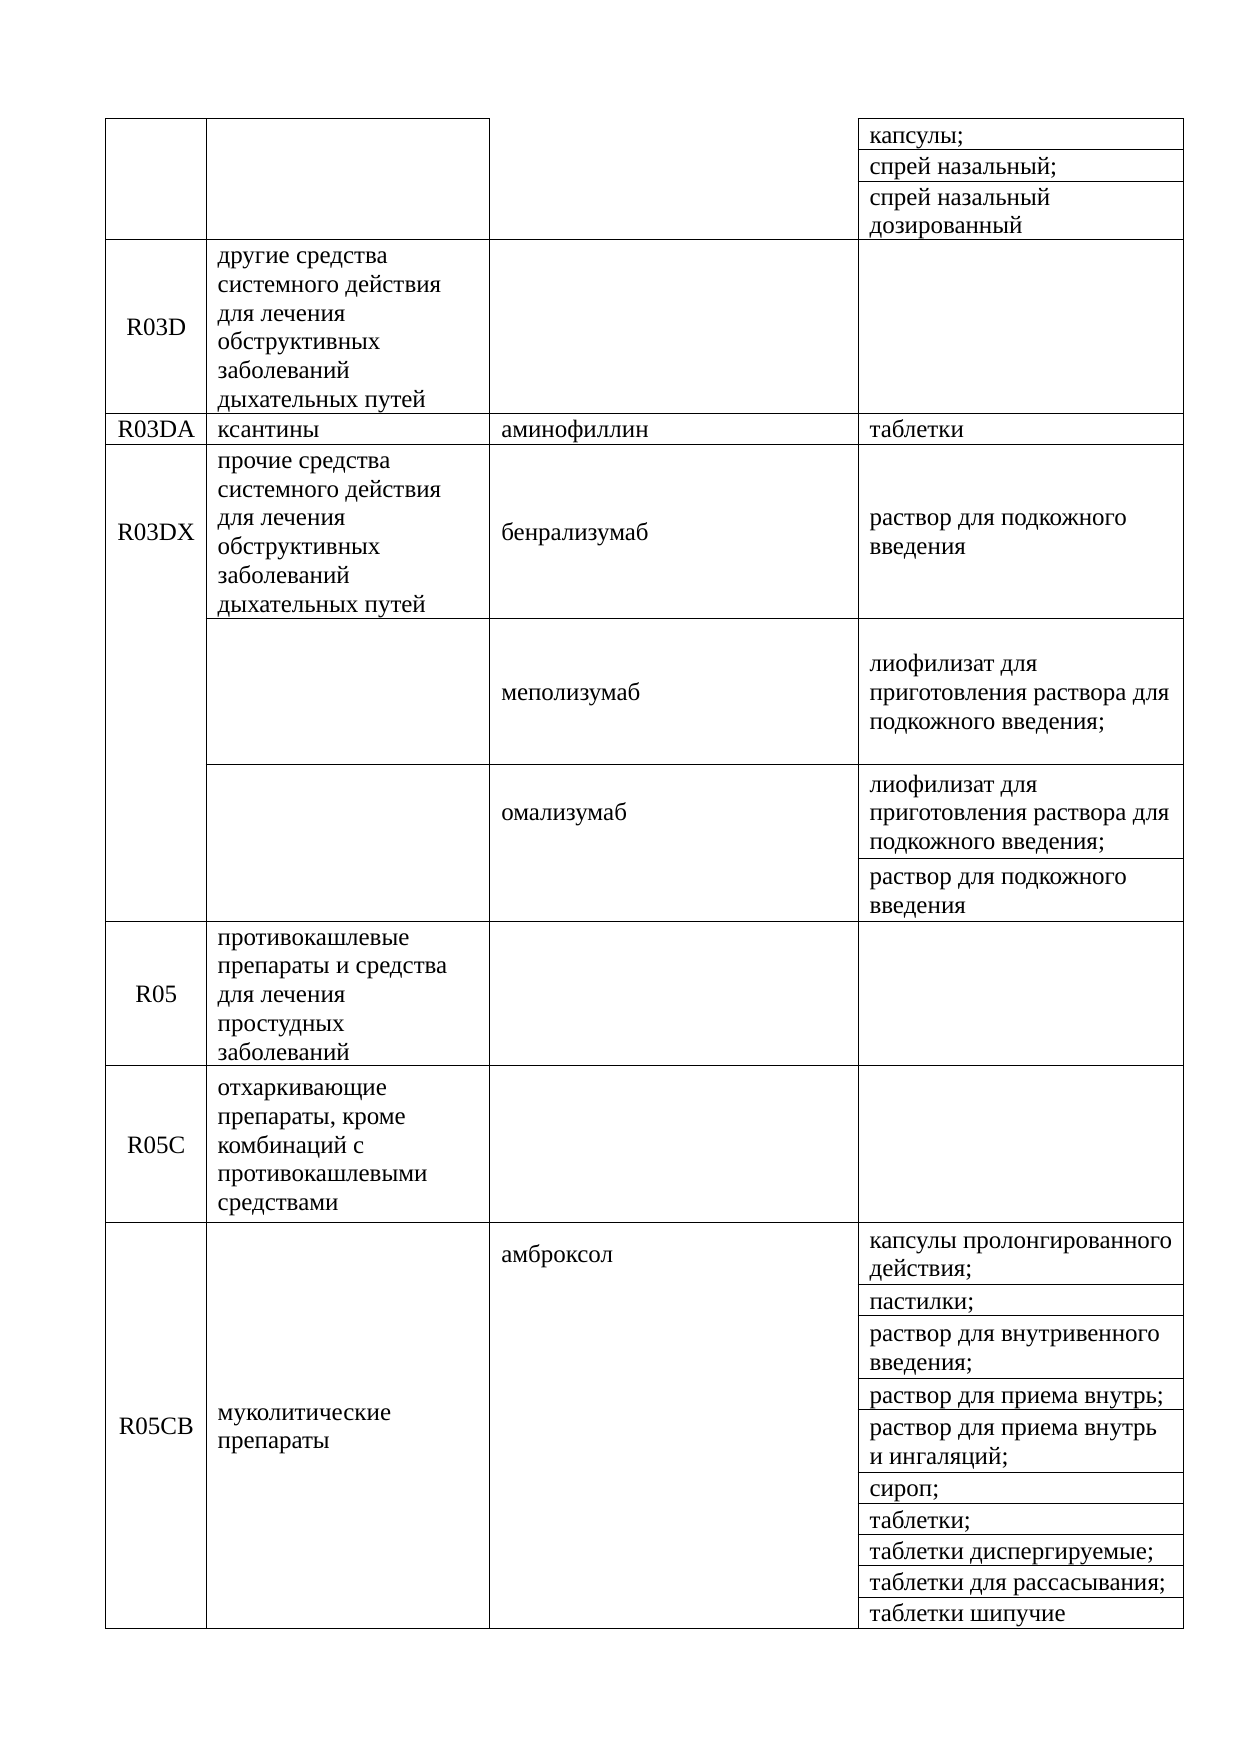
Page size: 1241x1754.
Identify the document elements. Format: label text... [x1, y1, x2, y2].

table_cell [859, 1066, 1183, 1222]
table_cell аминофиллин [490, 414, 858, 444]
table_cell [490, 1597, 858, 1628]
table_cell [490, 1066, 858, 1222]
table_cell [207, 765, 489, 858]
table_cell раствор для приема внутрь; [859, 1379, 1183, 1409]
table_cell [490, 118, 858, 149]
table_cell омализумаб [490, 765, 858, 858]
table_cell раствор для подкожного введения [859, 445, 1183, 617]
table_cell раствор для внутривенного введения; [859, 1316, 1183, 1378]
table_cell [490, 858, 858, 921]
table_cell [490, 922, 858, 1065]
table_cell капсулы; [859, 119, 1183, 149]
table_cell R03D [106, 240, 206, 413]
table_cell лиофилизат для приготовления раствора для подкожного введения; [859, 619, 1183, 764]
table_cell R05CB [106, 1223, 206, 1628]
table_cell [490, 1284, 858, 1315]
table_cell [207, 619, 489, 764]
table_cell таблетки для рассасывания; [859, 1566, 1183, 1597]
table_cell [490, 1472, 858, 1503]
table_cell [490, 1503, 858, 1534]
table_cell R05C [106, 1066, 206, 1222]
table_cell [859, 240, 1183, 413]
table_cell таблетки шипучие [859, 1598, 1183, 1628]
table_cell [207, 119, 489, 239]
table_cell [106, 858, 206, 921]
table_cell сироп; [859, 1473, 1183, 1503]
table_cell капсулы пролонгированного действия; [859, 1223, 1183, 1284]
table_cell [859, 922, 1183, 1065]
table_cell R03DA [106, 414, 206, 444]
table_cell амброксол [490, 1223, 858, 1284]
table_cell таблетки диспергируемые; [859, 1535, 1183, 1565]
table_cell R03DX [106, 445, 206, 617]
table_cell противокашлевые препараты и средства для лечения простудных заболеваний [207, 922, 489, 1065]
table_cell ксантины [207, 414, 489, 444]
table_cell лиофилизат для приготовления раствора для подкожного введения; [859, 765, 1183, 858]
table_cell [106, 618, 206, 764]
table_cell [490, 1565, 858, 1597]
table_cell таблетки; [859, 1504, 1183, 1534]
table_cell меполизумаб [490, 619, 858, 764]
table_cell [490, 1315, 858, 1378]
table_cell [490, 240, 858, 413]
table_cell пастилки; [859, 1285, 1183, 1315]
table_cell [490, 149, 858, 181]
table_cell прочие средства системного действия для лечения обструктивных заболеваний дыхательных путей [207, 445, 489, 617]
table_cell [106, 119, 206, 239]
table_cell раствор для приема внутрь и ингаляций; [859, 1410, 1183, 1472]
table_cell [490, 1409, 858, 1472]
table_cell спрей назальный; [859, 150, 1183, 181]
table_cell [106, 764, 206, 858]
table_cell отхаркивающие препараты, кроме комбинаций с противокашлевыми средствами [207, 1066, 489, 1222]
table_cell другие средства системного действия для лечения обструктивных заболеваний дыхательных путей [207, 240, 489, 413]
table_cell [490, 1534, 858, 1565]
table_cell R05 [106, 922, 206, 1065]
table_cell бенрализумаб [490, 445, 858, 617]
table_cell таблетки [859, 414, 1183, 444]
table_cell [490, 181, 858, 239]
table_cell [490, 1378, 858, 1409]
table_cell муколитические препараты [207, 1223, 489, 1628]
table_cell [207, 858, 489, 921]
table_cell спрей назальный дозированный [859, 182, 1183, 239]
table_cell раствор для подкожного введения [859, 859, 1183, 921]
